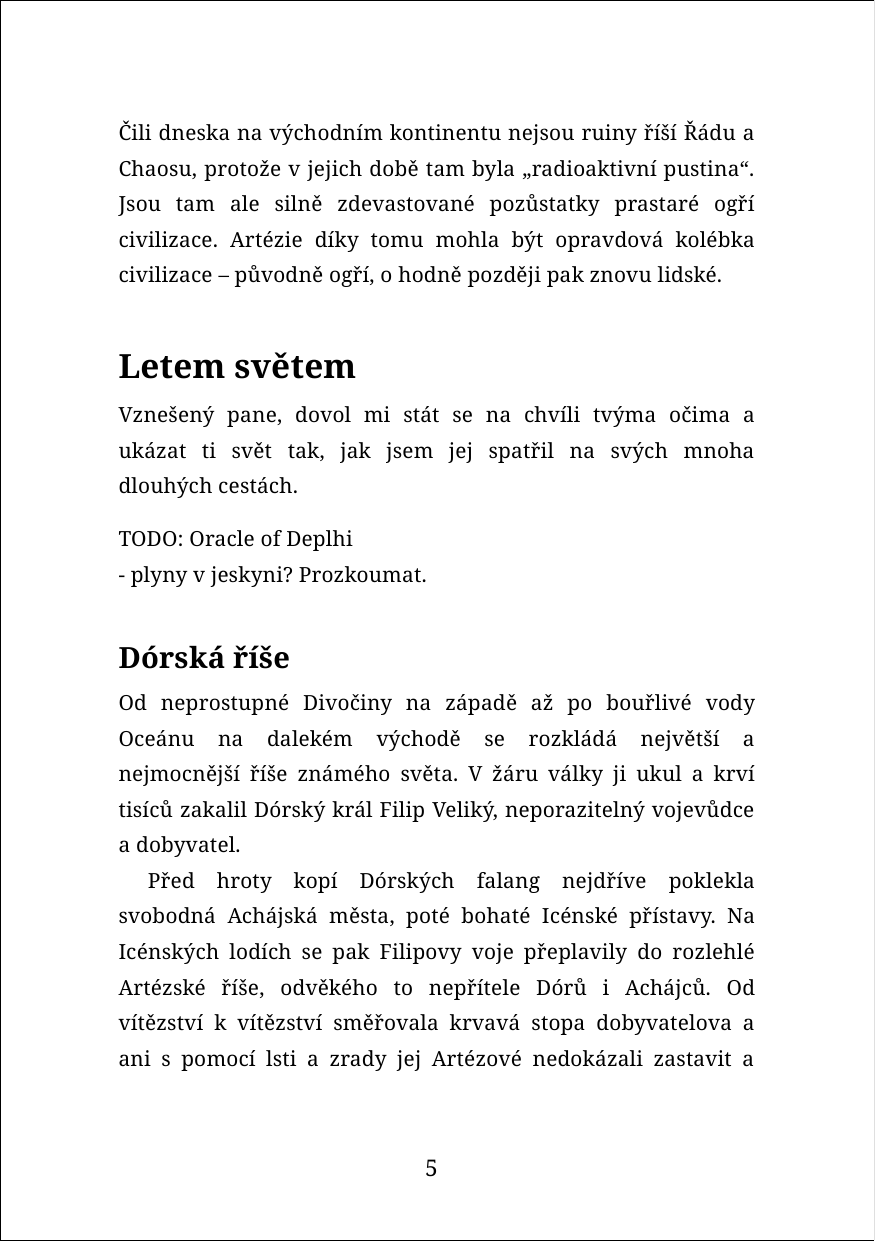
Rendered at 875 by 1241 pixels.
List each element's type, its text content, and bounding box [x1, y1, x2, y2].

text TODO: Oracle of Deplhi - plyny v jeskyni? Prozkoumat. [118, 524, 756, 588]
subtitle Dórská říše [118, 637, 756, 677]
subtitle Letem světem [118, 343, 756, 388]
text Od neprostupné Divočiny na západě až po bouřlivé vody Oceánu na dalekém východě se rozkládá největší a nejmocnější říše známého světa. V žáru války ji ukul a krví tisíců zakalil Dórský král Filip Veliký, neporazitelný vojevůdce a dobyvatel. Před hroty kopí Dórských falang nejdříve poklekla svobodná Achájská města, poté bohaté Icénské přístavy. Na Icénských lodích se pak Filipovy voje přeplavily do rozlehlé Artézské říše, odvěkého to nepřítele Dórů i Achájců. Od vítězství k vítězství směřovala krvavá stopa dobyvatelova a ani s pomocí lsti a zrady jej Artézové nedokázali zastavit a [118, 688, 756, 1072]
text Čili dneska na východním kontinentu nejsou ruiny říší Řádu a Chaosu, protože v jejich době tam byla „radioaktivní pustina“. Jsou tam ale silně zdevastované pozůstatky prastaré ogří civilizace. Artézie díky tomu mohla být opravdová kolébka civilizace – původně ogří, o hodně později pak znovu lidské. [118, 118, 756, 289]
text Vznešený pane, dovol mi stát se na chvíli tvýma očima a ukázat ti svět tak, jak jsem jej spatřil na svých mnoha dlouhých cestách. [118, 400, 756, 500]
